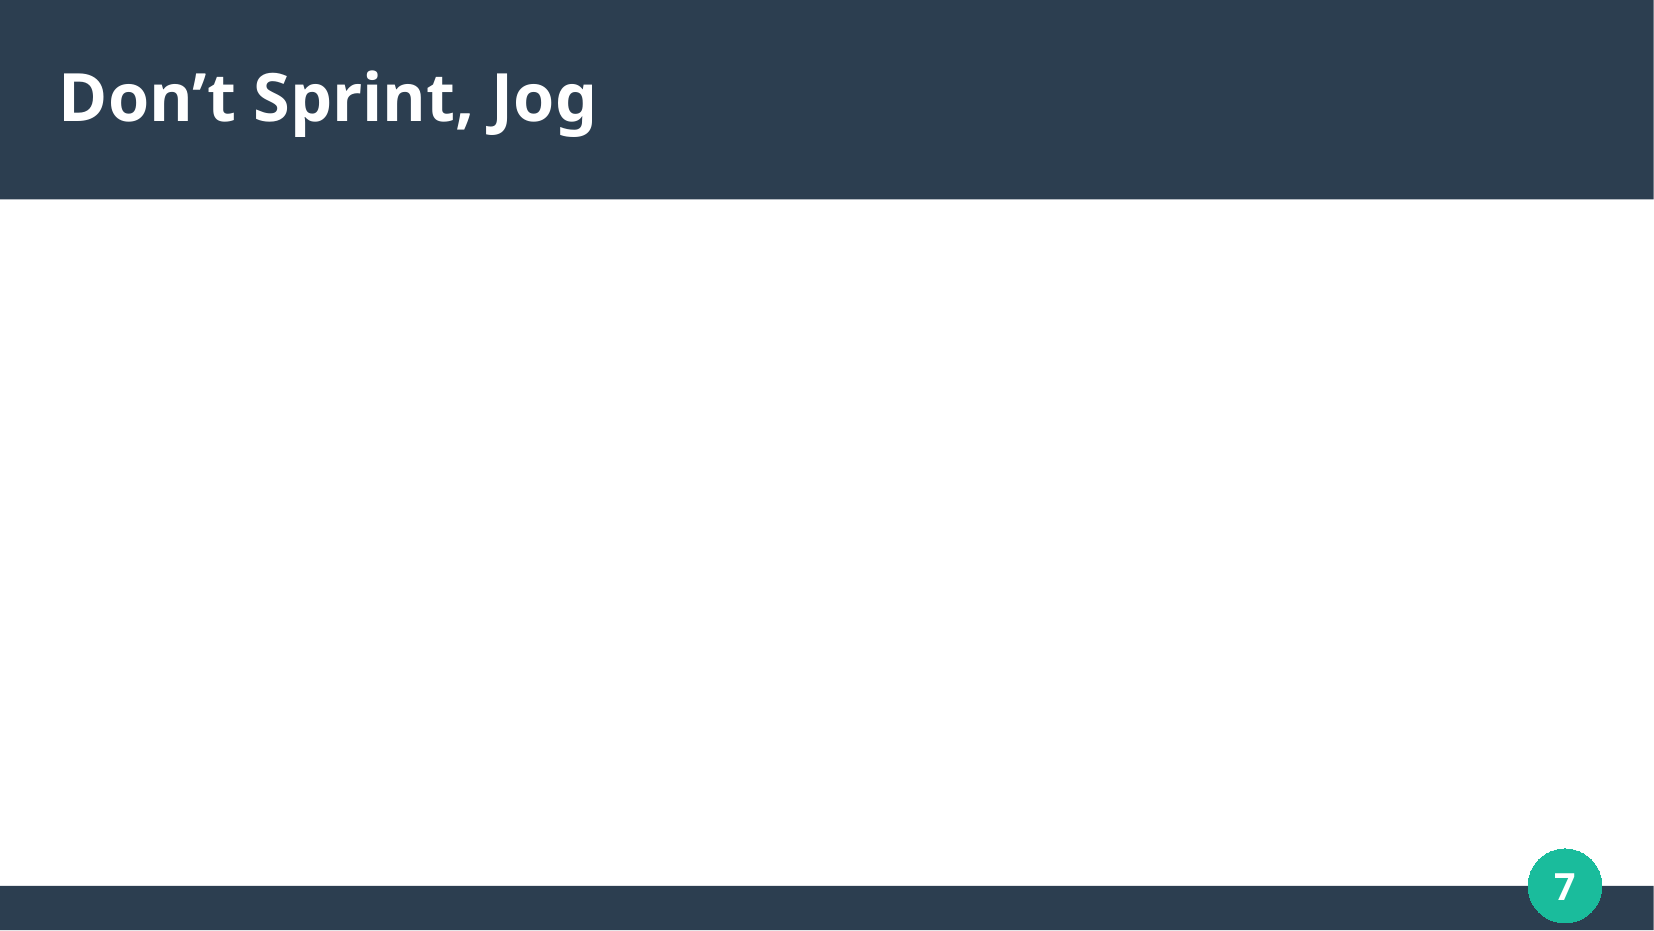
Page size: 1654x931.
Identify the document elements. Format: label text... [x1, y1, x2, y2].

title Don’t Sprint, Jog [59, 37, 1595, 155]
